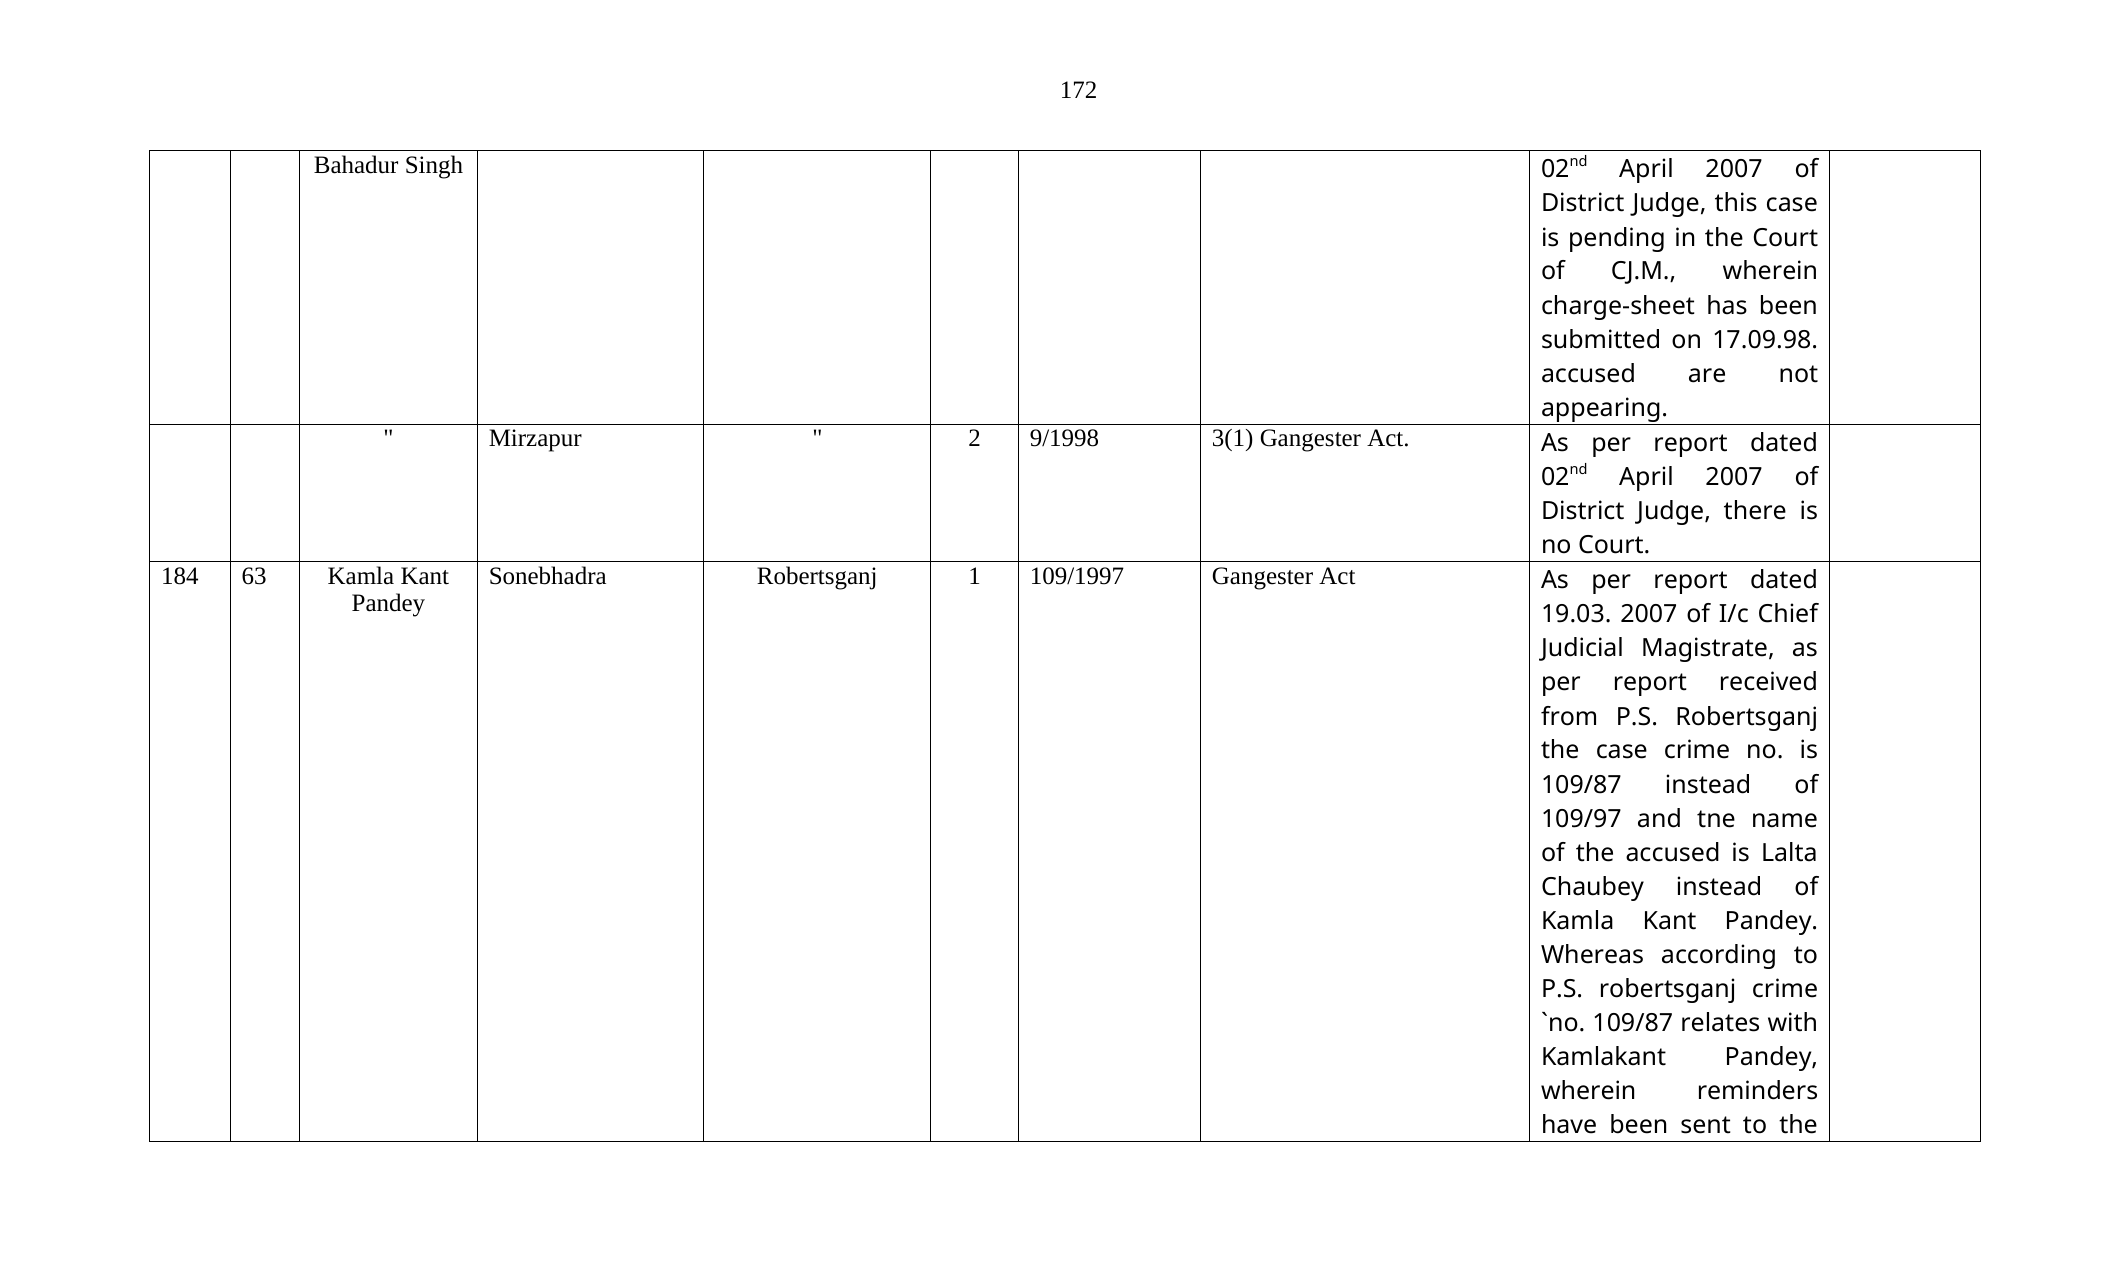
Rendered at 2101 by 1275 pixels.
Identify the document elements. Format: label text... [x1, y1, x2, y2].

table_cell 2 [931, 425, 1018, 561]
table_cell 3(1) Gangester Act. [1201, 425, 1529, 561]
table_cell [150, 425, 230, 561]
table_cell Kamla Kant Pandey [300, 562, 477, 1141]
table_cell [704, 151, 930, 423]
table_cell As per report dated 19.03. 2007 of I/c Chief Judicial Magistrate, as per report received from P.S. Robertsganj the case crime no. is 109/87 instead of 109/97 and tne name of the accused is Lalta Chaubey instead of Kamla Kant Pandey. Whereas according to P.S. robertsganj crime `no. 109/87 relates with Kamlakant Pandey, wherein reminders have been sent to the [1530, 562, 1829, 1141]
table_cell 184 [150, 562, 230, 1141]
table_cell Gangester Act [1201, 562, 1529, 1141]
table_cell [231, 425, 299, 561]
table_cell Robertsganj [704, 562, 930, 1141]
table_cell 9/1998 [1019, 425, 1200, 561]
table_cell 1 [931, 562, 1018, 1141]
table_cell 63 [231, 562, 299, 1141]
table_cell Bahadur Singh [300, 151, 477, 423]
table_cell [150, 151, 230, 423]
table_cell [1830, 151, 1980, 423]
table_cell [1830, 425, 1980, 561]
table_cell [1201, 151, 1529, 423]
table_cell 109/1997 [1019, 562, 1200, 1141]
table_cell 02nd April 2007 of District Judge, this case is pending in the Court of CJ.M., wherein charge-sheet has been submitted on 17.09.98. accused are not appearing. [1530, 151, 1829, 423]
table_cell [1019, 151, 1200, 423]
table_cell [931, 151, 1018, 423]
table_cell " [704, 425, 930, 561]
table_cell Sonebhadra [478, 562, 703, 1141]
table_cell [478, 151, 703, 423]
table_cell [231, 151, 299, 423]
table_cell As per report dated 02nd April 2007 of District Judge, there is no Court. [1530, 425, 1829, 561]
table_cell Mirzapur [478, 425, 703, 561]
table_cell " [300, 425, 477, 561]
table_cell [1830, 562, 1980, 1141]
